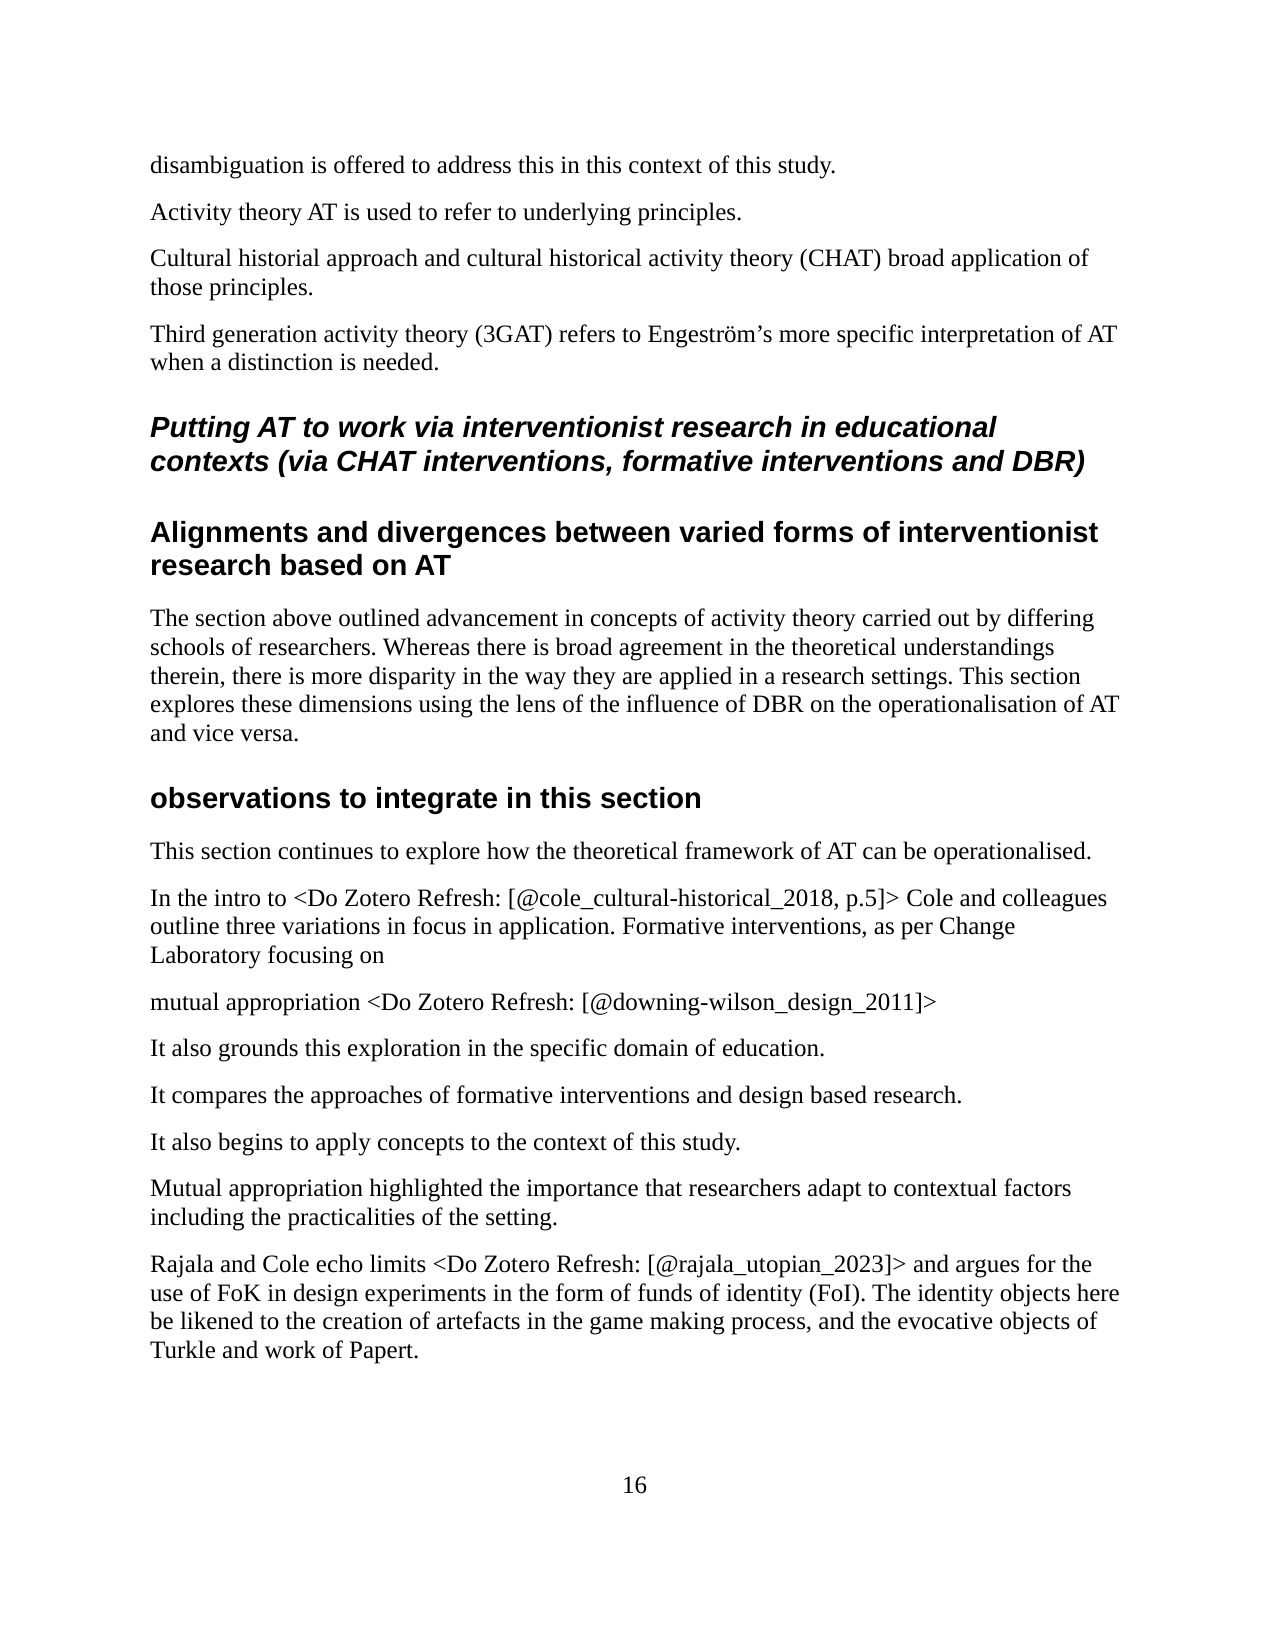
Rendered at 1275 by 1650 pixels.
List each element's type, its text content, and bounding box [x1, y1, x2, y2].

text In the intro to <Do Zotero Refresh: [@cole_cultural-historical_2018, p.5]> Cole and colleagues outline three variations in focus in application. Formative interventions, as per Change Laboratory focusing on [150, 883, 1125, 969]
text disambiguation is offered to address this in this context of this study. [150, 150, 1125, 179]
text Rajala and Cole echo limits <Do Zotero Refresh: [@rajala_utopian_2023]> and argues for the use of FoK in design experiments in the form of funds of identity (FoI). The identity objects here be likened to the creation of artefacts in the game making process, and the evocative objects of Turkle and work of Papert. [150, 1249, 1125, 1364]
subtitle observations to integrate in this section [150, 781, 1125, 814]
subtitle Putting AT to work via interventionist research in educational contexts (via CHAT interventions, formative interventions and DBR) [150, 410, 1125, 477]
text It compares the approaches of formative interventions and design based research. [150, 1080, 1125, 1109]
text It also begins to apply concepts to the context of this study. [150, 1127, 1125, 1156]
text mutual appropriation <Do Zotero Refresh: [@downing-wilson_design_2011]> [150, 987, 1125, 1016]
text It also grounds this exploration in the specific domain of education. [150, 1033, 1125, 1062]
text The section above outlined advancement in concepts of activity theory carried out by differing schools of researchers. Whereas there is broad agreement in the theoretical understandings therein, there is more disparity in the way they are applied in a research settings. This section explores these dimensions using the lens of the influence of DBR on the operationalisation of AT and vice versa. [150, 603, 1125, 747]
text Third generation activity theory (3GAT) refers to Engeström’s more specific interpretation of AT when a distinction is needed. [150, 319, 1125, 376]
text Activity theory AT is used to refer to underlying principles. [150, 197, 1125, 225]
text This section continues to explore how the theoretical framework of AT can be operationalised. [150, 836, 1125, 865]
subtitle Alignments and divergences between varied forms of interventionist research based on AT [150, 515, 1125, 582]
text Cultural historial approach and cultural historical activity theory (CHAT) broad application of those principles. [150, 243, 1125, 301]
text Mutual appropriation highlighted the importance that researchers adapt to contextual factors including the practicalities of the setting. [150, 1173, 1125, 1231]
